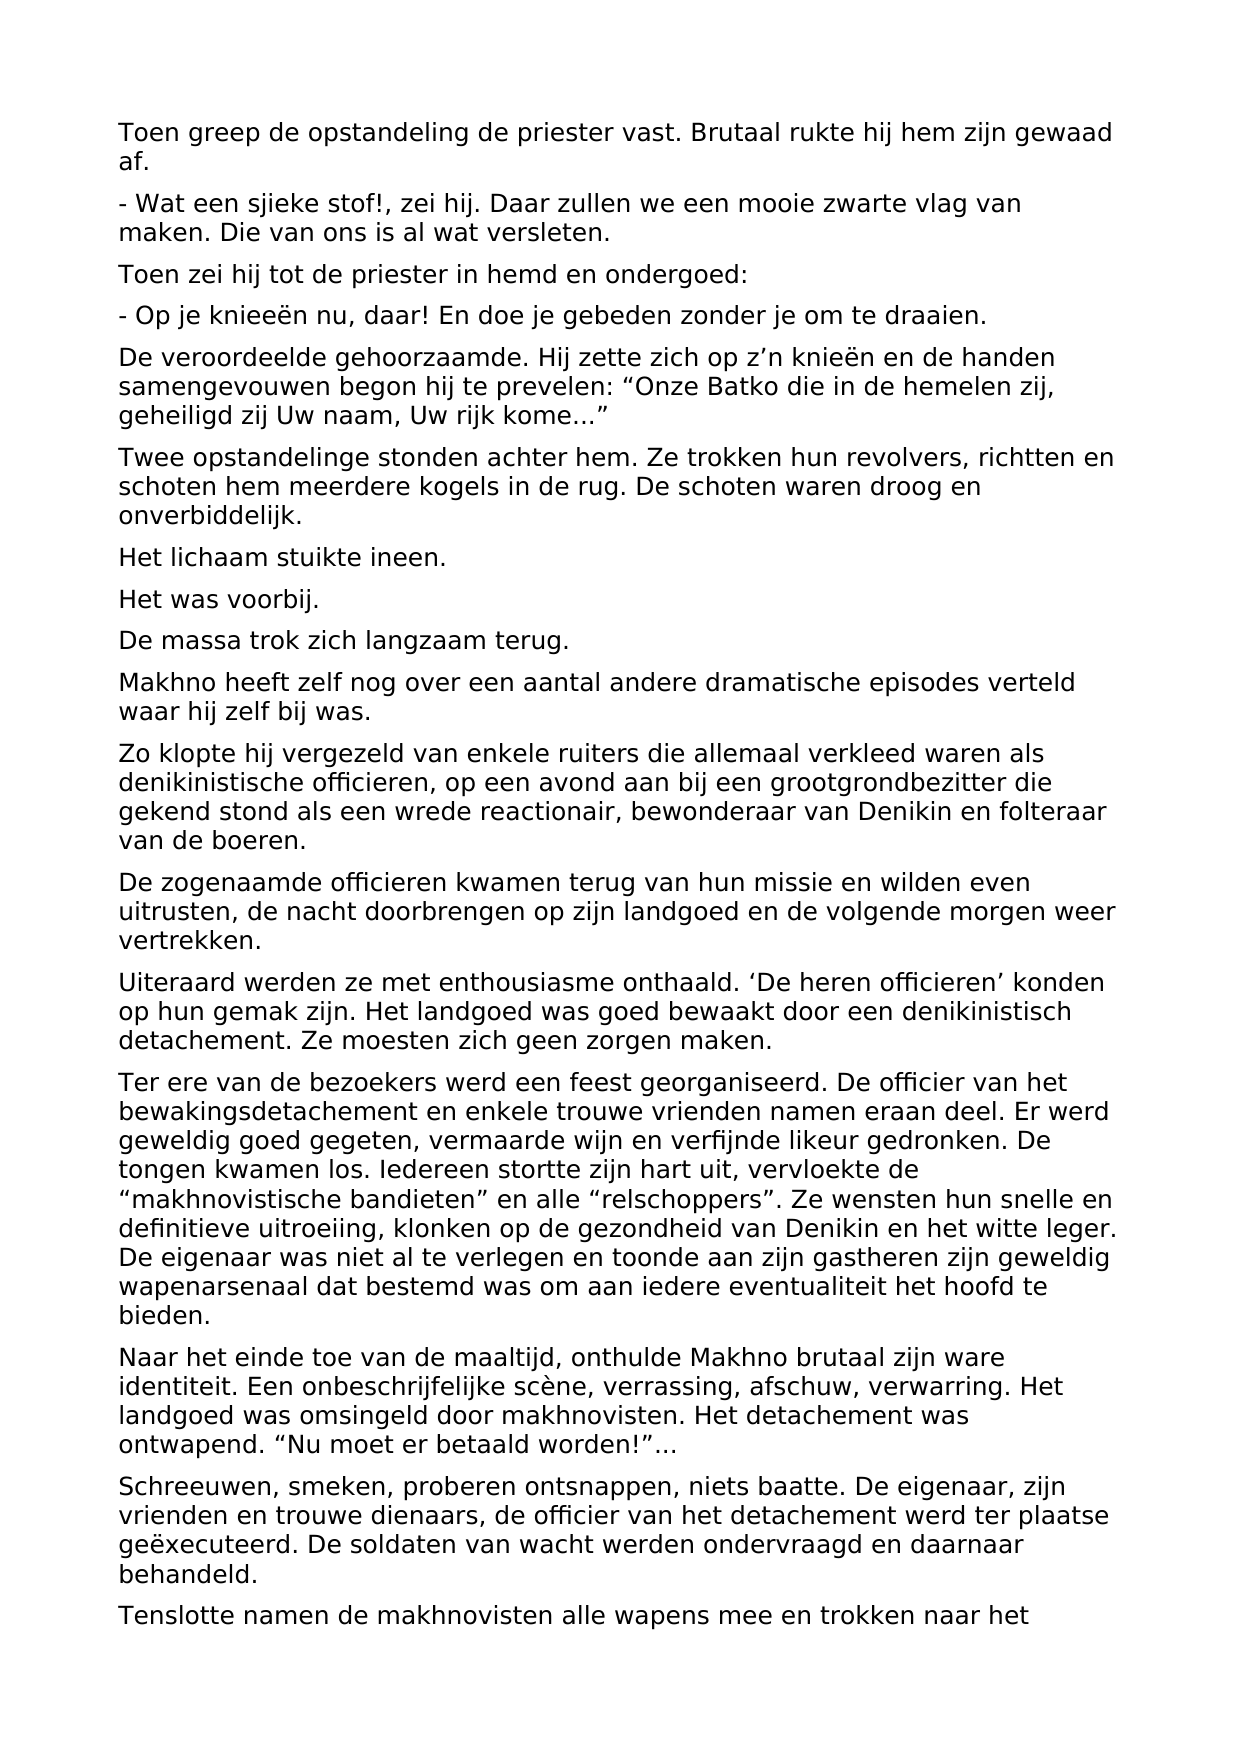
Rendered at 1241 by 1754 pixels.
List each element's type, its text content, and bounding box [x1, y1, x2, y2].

text Ter ere van de bezoekers werd een feest georganiseerd. De officier van het bewakingsdetachement en enkele trouwe vrienden namen eraan deel. Er werd geweldig goed gegeten, vermaarde wijn en verfijnde likeur gedronken. De tongen kwamen los. Iedereen stortte zijn hart uit, vervloekte de “makhnovistische bandieten” en alle “relschoppers”. Ze wensten hun snelle en definitieve uitroeiing, klonken op de gezondheid van Denikin en het witte leger. De eigenaar was niet al te verlegen en toonde aan zijn gastheren zijn geweldig wapenarsenaal dat bestemd was om aan iedere eventualiteit het hoofd te bieden. [118, 1068, 1122, 1331]
text Het lichaam stuikte ineen. [118, 543, 1122, 572]
text Toen zei hij tot de priester in hemd en ondergoed: [118, 260, 1122, 289]
text Naar het einde toe van de maaltijd, onthulde Makhno brutaal zijn ware identiteit. Een onbeschrijfelijke scène, verrassing, afschuw, verwarring. Het landgoed was omsingeld door makhnovisten. Het detachement was ontwapend. “Nu moet er betaald worden!”... [118, 1343, 1122, 1460]
text Uiteraard werden ze met enthousiasme onthaald. ‘De heren officieren’ konden op hun gemak zijn. Het landgoed was goed bewaakt door een denikinistisch detachement. Ze moesten zich geen zorgen maken. [118, 968, 1122, 1056]
text Makhno heeft zelf nog over een aantal andere dramatische episodes verteld waar hij zelf bij was. [118, 668, 1122, 726]
text Toen greep de opstandeling de priester vast. Brutaal rukte hij hem zijn gewaad af. [118, 118, 1122, 176]
text Tenslotte namen de makhnovisten alle wapens mee en trokken naar het [118, 1601, 1122, 1631]
text Zo klopte hij vergezeld van enkele ruiters die allemaal verkleed waren als denikinistische officieren, op een avond aan bij een grootgrondbezitter die gekend stond als een wrede reactionair, bewonderaar van Denikin en folteraar van de boeren. [118, 739, 1122, 856]
text De veroordeelde gehoorzaamde. Hij zette zich op z’n knieën en de handen samengevouwen begon hij te prevelen: “Onze Batko die in de hemelen zij, geheiligd zij Uw naam, Uw rijk kome...” [118, 343, 1122, 431]
text - Wat een sjieke stof!, zei hij. Daar zullen we een mooie zwarte vlag van maken. Die van ons is al wat versleten. [118, 189, 1122, 247]
text Twee opstandelinge stonden achter hem. Ze trokken hun revolvers, richtten en schoten hem meerdere kogels in de rug. De schoten waren droog en onverbiddelijk. [118, 443, 1122, 531]
text Schreeuwen, smeken, proberen ontsnappen, niets baatte. De eigenaar, zijn vrienden en trouwe dienaars, de officier van het detachement werd ter plaatse geëxecuteerd. De soldaten van wacht werden ondervraagd en daarnaar behandeld. [118, 1472, 1122, 1589]
text - Op je knieeën nu, daar! En doe je gebeden zonder je om te draaien. [118, 301, 1122, 331]
text Het was voorbij. [118, 585, 1122, 614]
text De zogenaamde officieren kwamen terug van hun missie en wilden even uitrusten, de nacht doorbrengen op zijn landgoed en de volgende morgen weer vertrekken. [118, 868, 1122, 956]
text De massa trok zich langzaam terug. [118, 626, 1122, 656]
